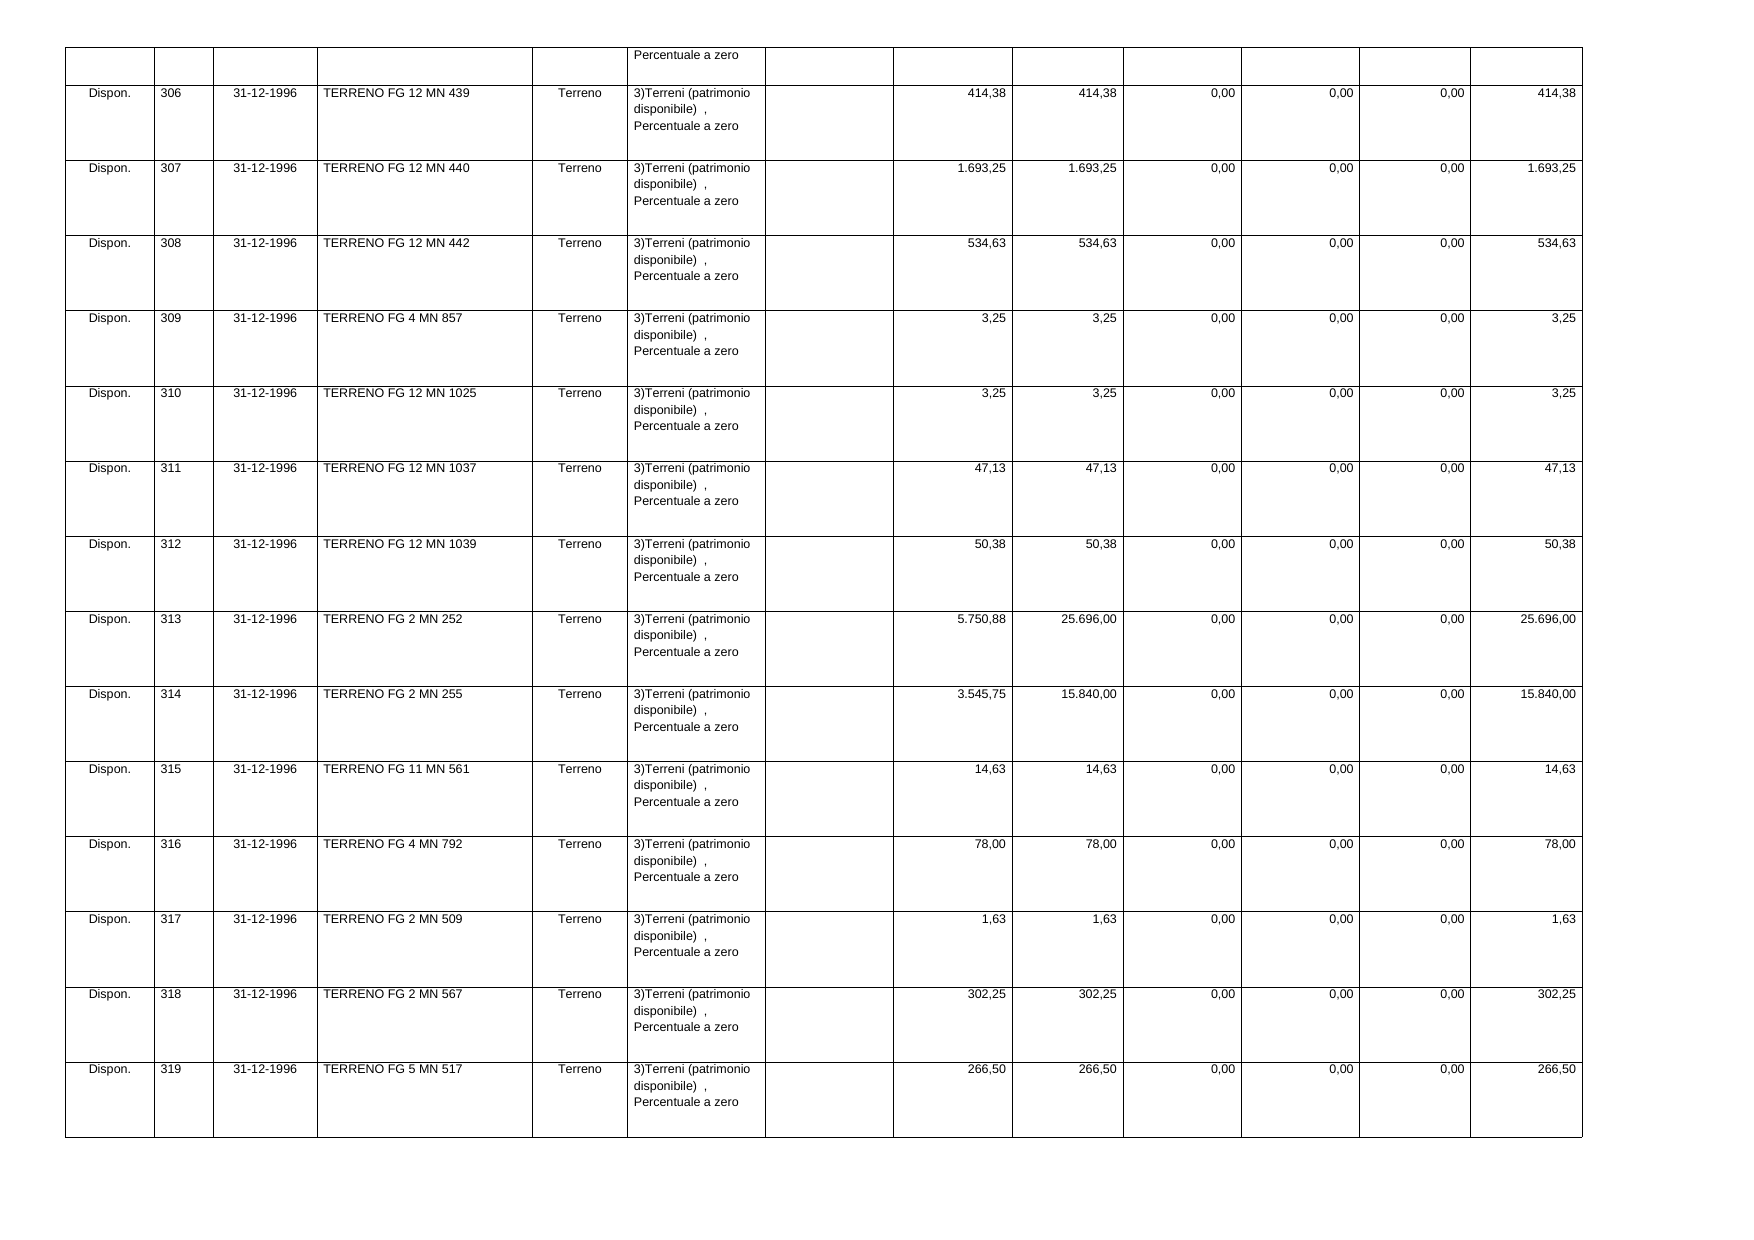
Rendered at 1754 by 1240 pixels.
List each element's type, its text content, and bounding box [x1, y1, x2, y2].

table_cell 47,13 [894, 462, 1012, 536]
table_cell TERRENO FG 12 MN 439 [318, 86, 532, 160]
table_cell [1013, 48, 1123, 85]
table_cell 308 [155, 236, 213, 310]
table_cell 1.693,25 [1013, 161, 1123, 235]
table_cell 414,38 [1013, 86, 1123, 160]
table_cell 31-12-1996 [214, 462, 317, 536]
table_cell Terreno [533, 1063, 627, 1137]
table_cell 1,63 [894, 912, 1012, 986]
table_cell 3)Terreni (patrimonio disponibile) , Percentuale a zero [628, 537, 765, 611]
table_cell 31-12-1996 [214, 837, 317, 911]
table_cell 318 [155, 988, 213, 1061]
table_cell 0,00 [1360, 988, 1470, 1061]
table_cell [766, 86, 893, 160]
table_cell 31-12-1996 [214, 387, 317, 461]
table_cell 3)Terreni (patrimonio disponibile) , Percentuale a zero [628, 462, 765, 536]
table_cell 31-12-1996 [214, 1063, 317, 1137]
table_cell 14,63 [1013, 762, 1123, 836]
table_cell 3,25 [1471, 311, 1582, 386]
table_cell TERRENO FG 2 MN 567 [318, 988, 532, 1061]
table_cell 5.750,88 [894, 612, 1012, 686]
table_cell TERRENO FG 12 MN 1025 [318, 387, 532, 461]
table_cell 0,00 [1124, 988, 1241, 1061]
table_cell 78,00 [894, 837, 1012, 911]
table_cell 1.693,25 [894, 161, 1012, 235]
table_cell 47,13 [1471, 462, 1582, 536]
table_cell 306 [155, 86, 213, 160]
table_cell Dispon. [66, 537, 154, 611]
table_cell [766, 311, 893, 386]
table_cell Dispon. [66, 1063, 154, 1137]
table_cell [766, 462, 893, 536]
table_cell 3)Terreni (patrimonio disponibile) , Percentuale a zero [628, 687, 765, 761]
table_cell 311 [155, 462, 213, 536]
table_cell TERRENO FG 12 MN 1039 [318, 537, 532, 611]
table_cell TERRENO FG 11 MN 561 [318, 762, 532, 836]
table_cell 50,38 [894, 537, 1012, 611]
table_cell 31-12-1996 [214, 537, 317, 611]
table_cell 3)Terreni (patrimonio disponibile) , Percentuale a zero [628, 837, 765, 911]
table_cell Terreno [533, 687, 627, 761]
table_cell 0,00 [1242, 462, 1359, 536]
table_cell 0,00 [1360, 912, 1470, 986]
table_cell TERRENO FG 2 MN 252 [318, 612, 532, 686]
table_cell 266,50 [1013, 1063, 1123, 1137]
table_cell 0,00 [1360, 1063, 1470, 1137]
table_cell Terreno [533, 988, 627, 1061]
table_cell 3)Terreni (patrimonio disponibile) , Percentuale a zero [628, 762, 765, 836]
table_cell [1242, 48, 1359, 85]
table_cell 0,00 [1124, 1063, 1241, 1137]
table_cell 314 [155, 687, 213, 761]
table_cell 317 [155, 912, 213, 986]
table_cell [766, 161, 893, 235]
table_cell Dispon. [66, 612, 154, 686]
table_cell 302,25 [894, 988, 1012, 1061]
table_cell 0,00 [1242, 988, 1359, 1061]
table_cell 25.696,00 [1471, 612, 1582, 686]
table_cell TERRENO FG 5 MN 517 [318, 1063, 532, 1137]
table_cell 14,63 [1471, 762, 1582, 836]
table_cell [766, 912, 893, 986]
table_cell 3)Terreni (patrimonio disponibile) , Percentuale a zero [628, 612, 765, 686]
table_cell 0,00 [1360, 387, 1470, 461]
table_cell [766, 762, 893, 836]
table_cell 78,00 [1013, 837, 1123, 911]
table_cell TERRENO FG 12 MN 442 [318, 236, 532, 310]
table_cell 0,00 [1124, 687, 1241, 761]
table_cell [766, 537, 893, 611]
table_cell Terreno [533, 387, 627, 461]
table_cell TERRENO FG 4 MN 792 [318, 837, 532, 911]
table_cell [766, 236, 893, 310]
table_cell 3,25 [1013, 387, 1123, 461]
table_cell [766, 387, 893, 461]
table_cell 414,38 [1471, 86, 1582, 160]
table_cell 0,00 [1360, 161, 1470, 235]
table_cell [1360, 48, 1470, 85]
table_cell [766, 988, 893, 1061]
table_cell 266,50 [1471, 1063, 1582, 1137]
table_cell Terreno [533, 311, 627, 386]
table_cell 0,00 [1124, 537, 1241, 611]
table_cell 0,00 [1124, 86, 1241, 160]
table_cell [1471, 48, 1582, 85]
table_cell Terreno [533, 236, 627, 310]
table_cell Dispon. [66, 988, 154, 1061]
table_cell [894, 48, 1012, 85]
table_cell Terreno [533, 912, 627, 986]
table_cell 3.545,75 [894, 687, 1012, 761]
table_cell [766, 48, 893, 85]
table_cell 0,00 [1242, 86, 1359, 160]
table_cell Terreno [533, 161, 627, 235]
table_cell Dispon. [66, 311, 154, 386]
table_cell 307 [155, 161, 213, 235]
table_cell [766, 612, 893, 686]
table_cell Dispon. [66, 161, 154, 235]
table_cell Terreno [533, 762, 627, 836]
table_cell 0,00 [1242, 687, 1359, 761]
table_cell 0,00 [1360, 311, 1470, 386]
table_cell 0,00 [1242, 762, 1359, 836]
table_cell [766, 687, 893, 761]
table_cell 50,38 [1013, 537, 1123, 611]
table_cell 31-12-1996 [214, 612, 317, 686]
table_cell 0,00 [1124, 236, 1241, 310]
table_cell Dispon. [66, 837, 154, 911]
table_cell 319 [155, 1063, 213, 1137]
table_cell [66, 48, 154, 85]
table_cell Dispon. [66, 236, 154, 310]
table_cell 0,00 [1242, 537, 1359, 611]
table_cell 0,00 [1360, 837, 1470, 911]
table_cell 15.840,00 [1013, 687, 1123, 761]
table_cell [766, 1063, 893, 1137]
table_cell 0,00 [1124, 161, 1241, 235]
table_cell 3)Terreni (patrimonio disponibile) , Percentuale a zero [628, 387, 765, 461]
table_cell 0,00 [1124, 311, 1241, 386]
table_cell TERRENO FG 12 MN 1037 [318, 462, 532, 536]
table_cell 0,00 [1360, 612, 1470, 686]
table_cell 3)Terreni (patrimonio disponibile) , Percentuale a zero [628, 912, 765, 986]
table_cell 1,63 [1471, 912, 1582, 986]
table_cell 78,00 [1471, 837, 1582, 911]
table_cell 534,63 [1471, 236, 1582, 310]
table_cell 3,25 [894, 311, 1012, 386]
table_cell 47,13 [1013, 462, 1123, 536]
table_cell 15.840,00 [1471, 687, 1582, 761]
table_cell 25.696,00 [1013, 612, 1123, 686]
table_cell [155, 48, 213, 85]
table_cell [533, 48, 627, 85]
table_cell 3)Terreni (patrimonio disponibile) , Percentuale a zero [628, 988, 765, 1061]
table_cell 312 [155, 537, 213, 611]
table_cell Terreno [533, 462, 627, 536]
table_cell 0,00 [1360, 236, 1470, 310]
table_cell Percentuale a zero [628, 48, 765, 85]
table_cell 0,00 [1124, 612, 1241, 686]
table_cell 302,25 [1471, 988, 1582, 1061]
table_cell TERRENO FG 12 MN 440 [318, 161, 532, 235]
table_cell Terreno [533, 86, 627, 160]
table_cell 3)Terreni (patrimonio disponibile) , Percentuale a zero [628, 311, 765, 386]
table_cell 414,38 [894, 86, 1012, 160]
table_cell 0,00 [1124, 837, 1241, 911]
table_cell TERRENO FG 4 MN 857 [318, 311, 532, 386]
table_cell 0,00 [1124, 462, 1241, 536]
table_cell 0,00 [1360, 762, 1470, 836]
table_cell 0,00 [1242, 837, 1359, 911]
table_cell 31-12-1996 [214, 86, 317, 160]
table_cell 0,00 [1360, 687, 1470, 761]
table_cell 534,63 [894, 236, 1012, 310]
table_cell 3,25 [1013, 311, 1123, 386]
table_cell [214, 48, 317, 85]
table_cell 14,63 [894, 762, 1012, 836]
table_cell 3)Terreni (patrimonio disponibile) , Percentuale a zero [628, 1063, 765, 1137]
table_cell 309 [155, 311, 213, 386]
table_cell 310 [155, 387, 213, 461]
table_cell 31-12-1996 [214, 762, 317, 836]
table_cell 3)Terreni (patrimonio disponibile) , Percentuale a zero [628, 236, 765, 310]
table_cell TERRENO FG 2 MN 255 [318, 687, 532, 761]
table_cell 3)Terreni (patrimonio disponibile) , Percentuale a zero [628, 86, 765, 160]
table_cell Terreno [533, 612, 627, 686]
table_cell 31-12-1996 [214, 988, 317, 1061]
table_cell 0,00 [1242, 912, 1359, 986]
table_cell 31-12-1996 [214, 687, 317, 761]
table_cell TERRENO FG 2 MN 509 [318, 912, 532, 986]
table_cell 3)Terreni (patrimonio disponibile) , Percentuale a zero [628, 161, 765, 235]
table_cell 1,63 [1013, 912, 1123, 986]
table_cell 315 [155, 762, 213, 836]
table_cell Dispon. [66, 86, 154, 160]
table_cell 31-12-1996 [214, 912, 317, 986]
table_cell Dispon. [66, 762, 154, 836]
table_cell Dispon. [66, 687, 154, 761]
table_cell Dispon. [66, 387, 154, 461]
table_cell 0,00 [1242, 1063, 1359, 1137]
table_cell 3,25 [1471, 387, 1582, 461]
table_cell 0,00 [1242, 387, 1359, 461]
table_cell Terreno [533, 837, 627, 911]
table_cell 313 [155, 612, 213, 686]
table_cell Dispon. [66, 462, 154, 536]
table_cell 0,00 [1124, 912, 1241, 986]
table_cell Terreno [533, 537, 627, 611]
table_cell [766, 837, 893, 911]
table_cell 0,00 [1360, 462, 1470, 536]
table_cell 50,38 [1471, 537, 1582, 611]
table_cell 0,00 [1242, 236, 1359, 310]
table_cell Dispon. [66, 912, 154, 986]
table_cell 0,00 [1242, 161, 1359, 235]
table_cell 316 [155, 837, 213, 911]
table_cell 266,50 [894, 1063, 1012, 1137]
table_cell 31-12-1996 [214, 161, 317, 235]
table_cell 0,00 [1242, 311, 1359, 386]
table_cell [318, 48, 532, 85]
table_cell 0,00 [1124, 387, 1241, 461]
table_cell 31-12-1996 [214, 236, 317, 310]
table_cell 534,63 [1013, 236, 1123, 310]
table_cell 31-12-1996 [214, 311, 317, 386]
table_cell 0,00 [1124, 762, 1241, 836]
table_cell 302,25 [1013, 988, 1123, 1061]
table_cell 0,00 [1360, 86, 1470, 160]
table_cell 1.693,25 [1471, 161, 1582, 235]
table_cell 3,25 [894, 387, 1012, 461]
table_cell 0,00 [1242, 612, 1359, 686]
table_cell [1124, 48, 1241, 85]
table_cell 0,00 [1360, 537, 1470, 611]
